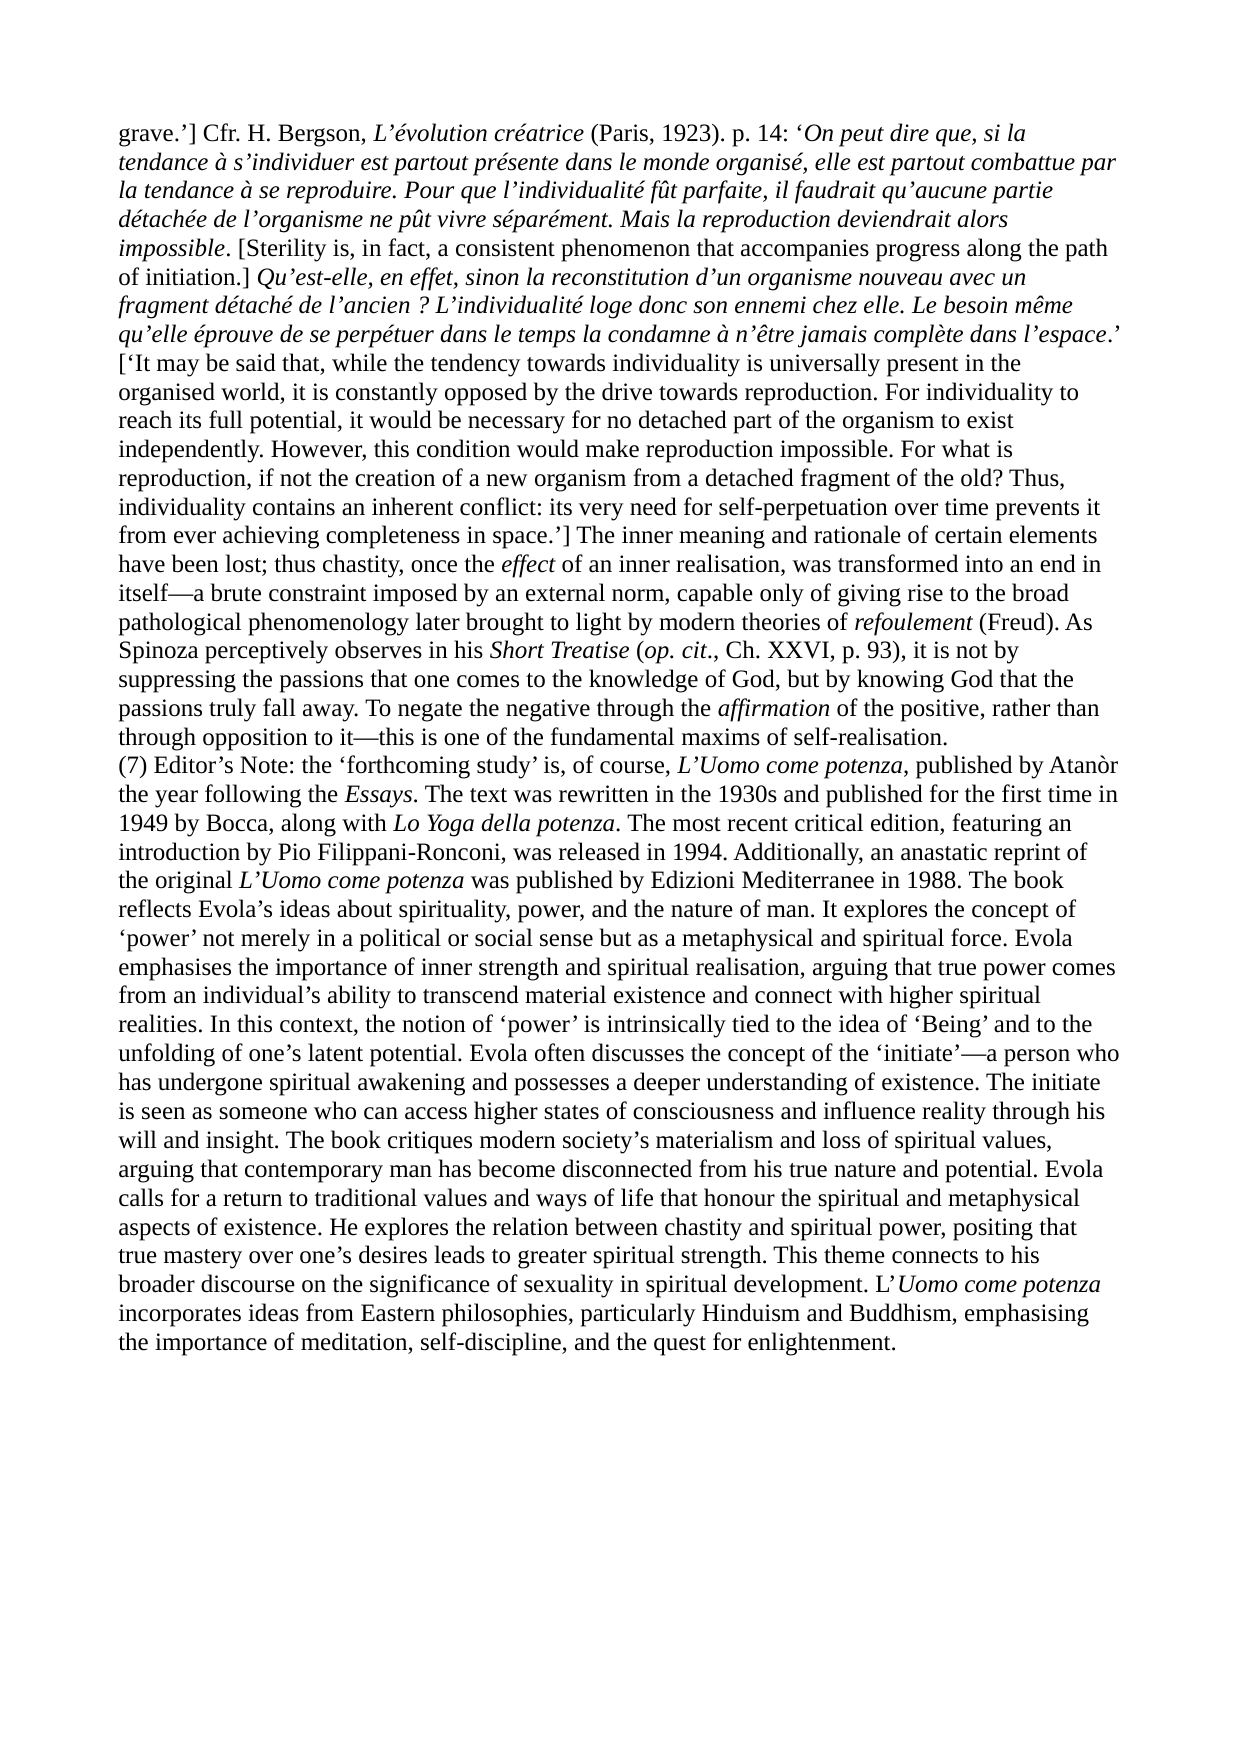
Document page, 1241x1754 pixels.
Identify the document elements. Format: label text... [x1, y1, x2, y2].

text (7) Editor’s Note: the ‘forthcoming study’ is, of course, L’Uomo come potenza, published by Atanòr the year following the Essays. The text was rewritten in the 1930s and published for the first time in 1949 by Bocca, along with Lo Yoga della potenza. The most recent critical edition, featuring an introduction by Pio Filippani-Ronconi, was released in 1994. Additionally, an anastatic reprint of the original L’Uomo come potenza was published by Edizioni Mediterranee in 1988. The book reflects Evola’s ideas about spirituality, power, and the nature of man. It explores the concept of ‘power’ not merely in a political or social sense but as a metaphysical and spiritual force. Evola emphasises the importance of inner strength and spiritual realisation, arguing that true power comes from an individual’s ability to transcend material existence and connect with higher spiritual realities. In this context, the notion of ‘power’ is intrinsically tied to the idea of ‘Being’ and to the unfolding of one’s latent potential. Evola often discusses the concept of the ‘initiate’—a person who has undergone spiritual awakening and possesses a deeper understanding of existence. The initiate is seen as someone who can access higher states of consciousness and influence reality through his will and insight. The book critiques modern society’s materialism and loss of spiritual values, arguing that contemporary man has become disconnected from his true nature and potential. Evola calls for a return to traditional values and ways of life that honour the spiritual and metaphysical aspects of existence. He explores the relation between chastity and spiritual power, positing that true mastery over one’s desires leads to greater spiritual strength. This theme connects to his broader discourse on the significance of sexuality in spiritual development. L’Uomo come potenza incorporates ideas from Eastern philosophies, particularly Hinduism and Buddhism, emphasising the importance of meditation, self-discipline, and the quest for enlightenment. [118, 751, 1122, 1355]
text grave.’] Cfr. H. Bergson, L’évolution créatrice (Paris, 1923). p. 14: ‘On peut dire que, si la tendance à s’individuer est partout présente dans le monde organisé, elle est partout combattue par la tendance à se reproduire. Pour que l’individualité fût parfaite, il faudrait qu’aucune partie détachée de l’organisme ne pût vivre séparément. Mais la reproduction deviendrait alors impossible. [Sterility is, in fact, a consistent phenomenon that accompanies progress along the path of initiation.] Qu’est-elle, en effet, sinon la reconstitution d’un organisme nouveau avec un fragment détaché de l’ancien ? L’individualité loge donc son ennemi chez elle. Le besoin même qu’elle éprouve de se perpétuer dans le temps la condamne à n’être jamais complète dans l’espace.’ [‘It may be said that, while the tendency towards individuality is universally present in the organised world, it is constantly opposed by the drive towards reproduction. For individuality to reach its full potential, it would be necessary for no detached part of the organism to exist independently. However, this condition would make reproduction impossible. For what is reproduction, if not the creation of a new organism from a detached fragment of the old? Thus, individuality contains an inherent conflict: its very need for self-perpetuation over time prevents it from ever achieving completeness in space.’] The inner meaning and rationale of certain elements have been lost; thus chastity, once the effect of an inner realisation, was transformed into an end in itself—a brute constraint imposed by an external norm, capable only of giving rise to the broad pathological phenomenology later brought to light by modern theories of refoulement (Freud). As Spinoza perceptively observes in his Short Treatise (op. cit., Ch. XXVI, p. 93), it is not by suppressing the passions that one comes to the knowledge of God, but by knowing God that the passions truly fall away. To negate the negative through the affirmation of the positive, rather than through opposition to it—this is one of the fundamental maxims of self-realisation. [118, 118, 1122, 751]
